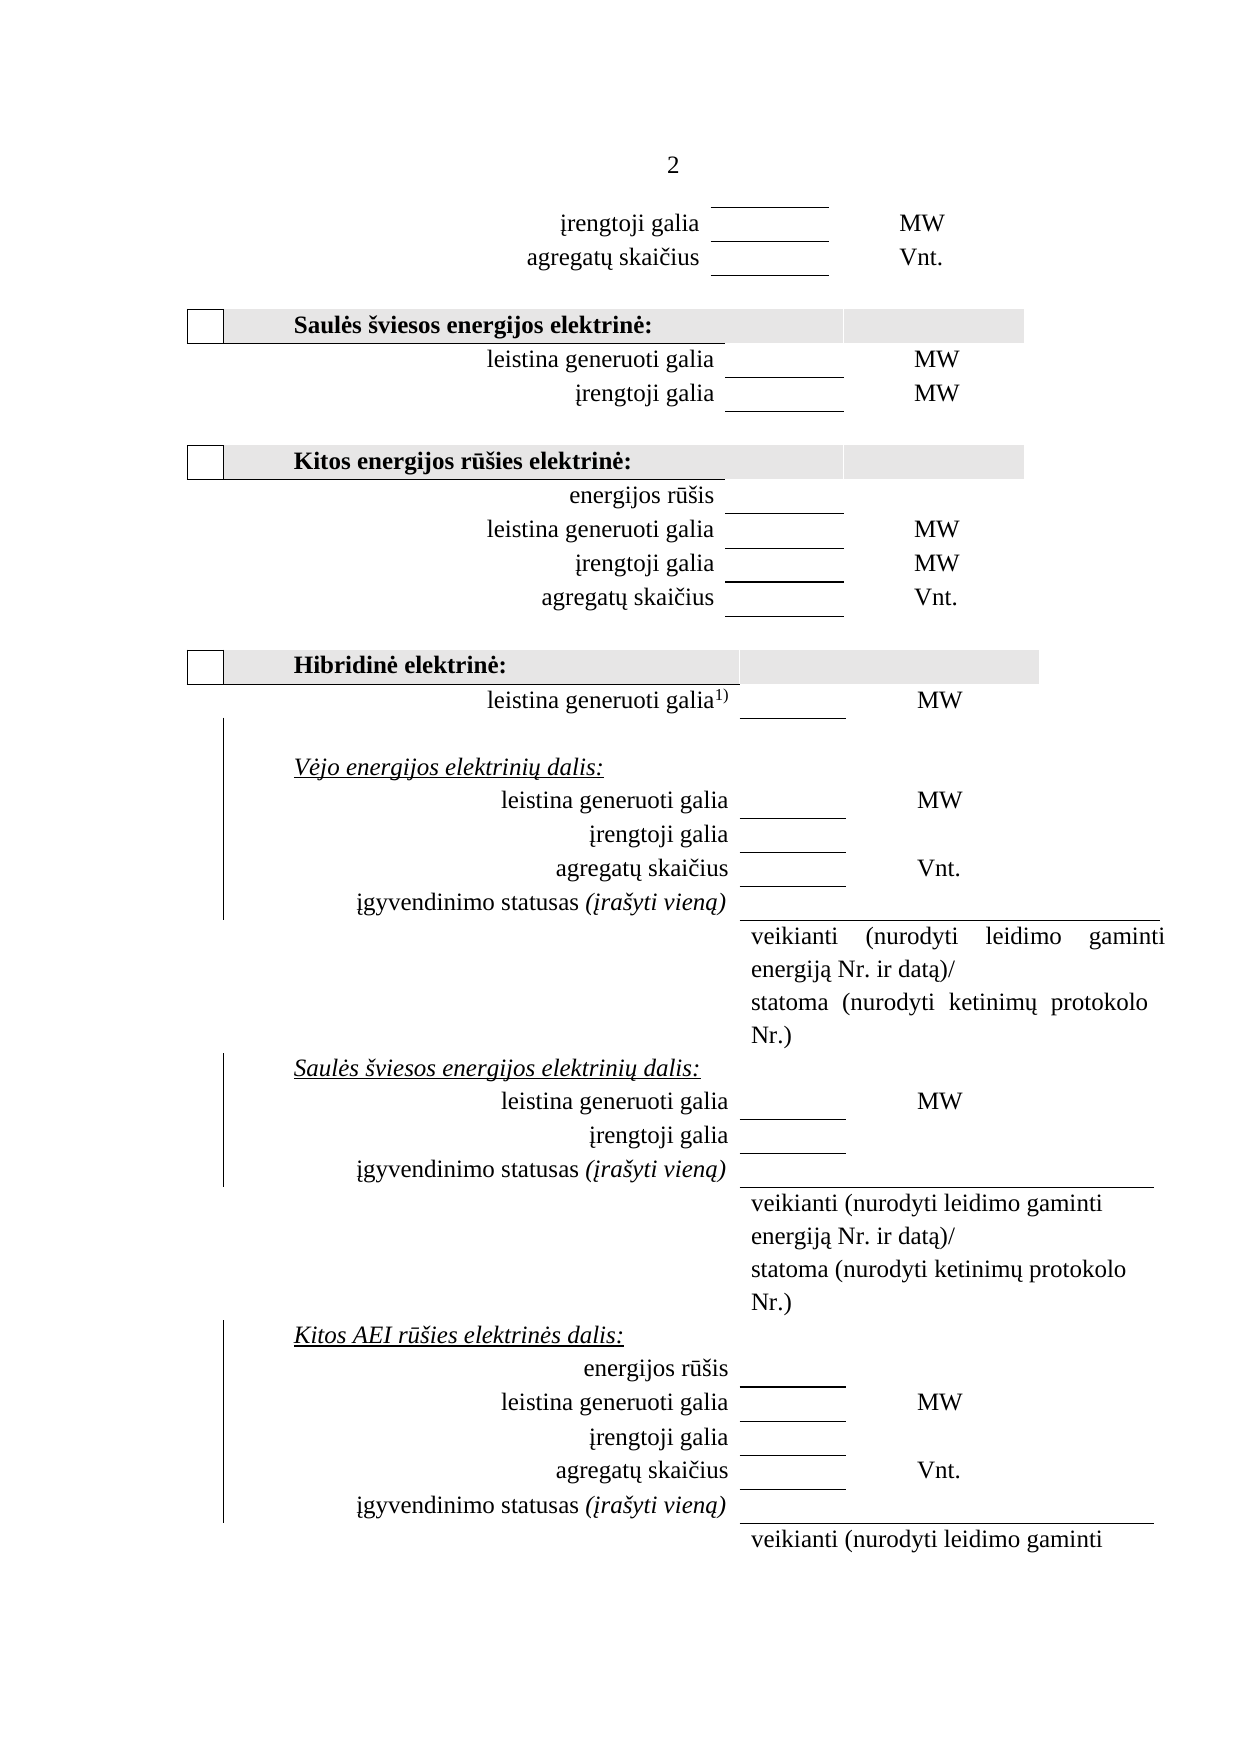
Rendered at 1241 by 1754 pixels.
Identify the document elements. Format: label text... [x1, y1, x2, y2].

table_cell [1160, 1320, 1185, 1353]
table_header [1154, 650, 1159, 684]
table_cell [1154, 1086, 1159, 1119]
table_cell [187, 718, 223, 785]
table_cell leistina generuoti galia1) [223, 685, 739, 718]
table_cell [740, 684, 846, 718]
table_cell [740, 819, 846, 852]
table_cell [725, 549, 843, 581]
table_cell [1024, 513, 1204, 547]
table_cell [725, 514, 843, 547]
table_cell įrengtoji galia [224, 1119, 739, 1153]
table_cell [1154, 1320, 1159, 1353]
table_cell [1024, 581, 1204, 616]
table_cell [188, 548, 223, 581]
table_cell [725, 479, 843, 513]
table_cell įgyvendinimo statusas (įrašyti vieną) [224, 886, 739, 920]
table_cell [187, 920, 223, 1053]
table_cell [740, 1489, 1153, 1523]
table_cell [188, 581, 223, 616]
table_cell [711, 242, 829, 275]
table_cell agregatų skaičius [223, 581, 725, 616]
table_cell [740, 1053, 846, 1086]
table_cell [1154, 1153, 1159, 1187]
table_cell [1160, 718, 1185, 785]
table_cell [1009, 241, 1189, 275]
table_cell [187, 685, 223, 718]
table_header [188, 310, 223, 343]
table_cell [1160, 852, 1185, 886]
table_cell agregatų skaičius [224, 1455, 739, 1489]
table_header [188, 446, 223, 479]
table_cell [187, 1053, 223, 1086]
table_cell [846, 1119, 1039, 1153]
table_cell [1039, 1455, 1153, 1489]
table_cell [725, 378, 843, 411]
table_cell [1039, 718, 1153, 785]
table_cell įrengtoji galia [223, 377, 725, 411]
table_cell [846, 1053, 1039, 1086]
table_cell [1154, 852, 1159, 886]
table_cell įrengtoji galia [224, 1421, 739, 1454]
table_cell [1154, 785, 1159, 818]
table_header Hibridinė elektrinė: [224, 650, 739, 684]
table_cell [1154, 1354, 1159, 1386]
table_cell įrengtoji galia [223, 207, 711, 241]
table_cell Vnt. [846, 852, 1039, 886]
table_header Kitos energijos rūšies elektrinė: [224, 445, 725, 479]
table_cell [187, 1455, 223, 1489]
table_header [188, 651, 223, 684]
table_cell [187, 1386, 223, 1421]
table_header [844, 309, 1024, 343]
table_cell energijos rūšis [223, 480, 725, 513]
table_header [844, 445, 1024, 479]
table_cell [1154, 1489, 1159, 1523]
table_cell [725, 583, 843, 616]
table_cell [188, 241, 223, 275]
table_header [725, 309, 843, 343]
table_cell [188, 344, 223, 377]
table_cell [1154, 1523, 1159, 1557]
table_cell [844, 479, 1024, 513]
table_cell [1039, 818, 1185, 852]
table_cell MW [844, 548, 1024, 581]
table_header [846, 650, 1039, 684]
table_cell MW [846, 1386, 1039, 1421]
table_cell [740, 1120, 846, 1153]
table_cell įrengtoji galia [223, 548, 725, 581]
table_cell MW [846, 1086, 1039, 1119]
table_cell [740, 785, 846, 818]
table_cell leistina generuoti galia [223, 513, 725, 547]
table_cell MW [829, 207, 1009, 241]
table_cell MW [846, 785, 1039, 818]
table_cell [187, 1119, 223, 1153]
table_cell [740, 1320, 1153, 1353]
table_cell [1024, 548, 1204, 581]
table_cell [1024, 377, 1204, 411]
table_cell [711, 208, 829, 241]
table_cell [740, 1354, 846, 1386]
table_cell [1024, 343, 1204, 377]
table_header [725, 445, 843, 479]
table_cell [1039, 785, 1153, 818]
table_cell [187, 886, 223, 920]
table_cell [1154, 684, 1159, 718]
table_cell [1160, 1523, 1185, 1557]
table_cell [1039, 1053, 1153, 1086]
table_cell [1154, 1386, 1159, 1421]
table_cell [725, 343, 843, 377]
table_cell [1160, 1489, 1185, 1523]
table_cell leistina generuoti galia [224, 1386, 739, 1421]
table_cell [1160, 684, 1185, 718]
table_cell leistina generuoti galia [224, 785, 739, 818]
table_cell [1039, 1086, 1153, 1119]
table_cell [1154, 1455, 1159, 1489]
table_cell veikianti (nurodyti leidimo gaminti energiją Nr. ir datą)/ statoma (nurodyti ketinimų protokolo Nr.) [740, 921, 1159, 1053]
table_cell [740, 1086, 846, 1119]
table_cell leistina generuoti galia [223, 344, 725, 377]
table_cell įgyvendinimo statusas (įrašyti vieną) [224, 1153, 739, 1187]
table_cell [740, 1153, 1153, 1187]
table_cell energijos rūšis [224, 1354, 739, 1386]
table_cell veikianti (nurodyti leidimo gaminti energiją Nr. ir datą)/ statoma (nurodyti ketinimų protokolo Nr.) [740, 1188, 1153, 1320]
table_cell [187, 818, 223, 852]
table_cell [1160, 1187, 1185, 1320]
table_cell Vėjo energijos elektrinių dalis: [224, 718, 1039, 785]
table_cell [187, 785, 223, 818]
table_cell Vnt. [829, 241, 1009, 275]
table_cell MW [844, 513, 1024, 547]
table_cell [187, 1354, 223, 1386]
table_cell [1160, 1386, 1185, 1421]
table_cell įgyvendinimo statusas (įrašyti vieną) [224, 1489, 739, 1523]
table_cell [187, 1489, 223, 1523]
table_header Saulės šviesos energijos elektrinė: [224, 309, 725, 343]
table_cell [1024, 479, 1204, 513]
table_cell [1154, 1187, 1159, 1320]
table_cell leistina generuoti galia [224, 1086, 739, 1119]
table_cell [188, 207, 223, 241]
table_cell [187, 1086, 223, 1119]
table_cell [1009, 207, 1189, 241]
table_cell [740, 1422, 846, 1454]
table_cell [187, 1187, 223, 1320]
table_cell [1039, 1421, 1185, 1454]
table_header [1024, 445, 1204, 479]
table_cell [1039, 1119, 1185, 1153]
table_cell [1154, 1053, 1159, 1086]
table_cell [740, 886, 1159, 920]
table_cell Kitos AEI rūšies elektrinės dalis: [224, 1320, 739, 1353]
table_cell Vnt. [846, 1455, 1039, 1489]
table_cell [187, 852, 223, 886]
table_cell Saulės šviesos energijos elektrinių dalis: [224, 1053, 739, 1086]
table_cell [1039, 1386, 1153, 1421]
table_cell [187, 1153, 223, 1187]
table_cell [188, 480, 223, 513]
table_cell [1160, 1086, 1185, 1119]
table_cell [740, 1456, 846, 1489]
table_cell [1160, 1153, 1185, 1187]
table_cell [223, 920, 739, 1053]
table_cell veikianti (nurodyti leidimo gaminti [740, 1524, 1153, 1557]
table_cell [188, 513, 223, 547]
table_cell [188, 377, 223, 411]
table_cell [1160, 1053, 1185, 1086]
table_cell [187, 1320, 223, 1353]
table_cell MW [844, 343, 1024, 377]
table_cell įrengtoji galia [224, 818, 739, 852]
table_header [740, 650, 846, 684]
table_cell [740, 853, 846, 886]
table_cell [1160, 1354, 1185, 1386]
table_cell [1160, 886, 1185, 920]
table_cell [1039, 1354, 1153, 1386]
table_cell MW [846, 684, 1039, 718]
table_cell [223, 1187, 739, 1320]
table_cell MW [844, 377, 1024, 411]
table_cell [1154, 718, 1159, 785]
table_cell [1039, 852, 1153, 886]
table_cell [1160, 785, 1185, 818]
table_cell [846, 818, 1039, 852]
table_cell [1039, 684, 1153, 718]
table_cell [187, 1421, 223, 1454]
table_cell [740, 1388, 846, 1421]
table_cell Vnt. [844, 581, 1024, 616]
table_cell [187, 1523, 739, 1557]
table_header [1160, 650, 1185, 684]
table_cell agregatų skaičius [224, 852, 739, 886]
table_header [1039, 650, 1153, 684]
table_cell [1160, 920, 1185, 1053]
table_cell [1160, 1455, 1185, 1489]
table_header [1024, 309, 1204, 343]
table_cell [846, 1421, 1039, 1454]
table_cell [846, 1354, 1039, 1386]
table_cell agregatų skaičius [223, 241, 711, 275]
